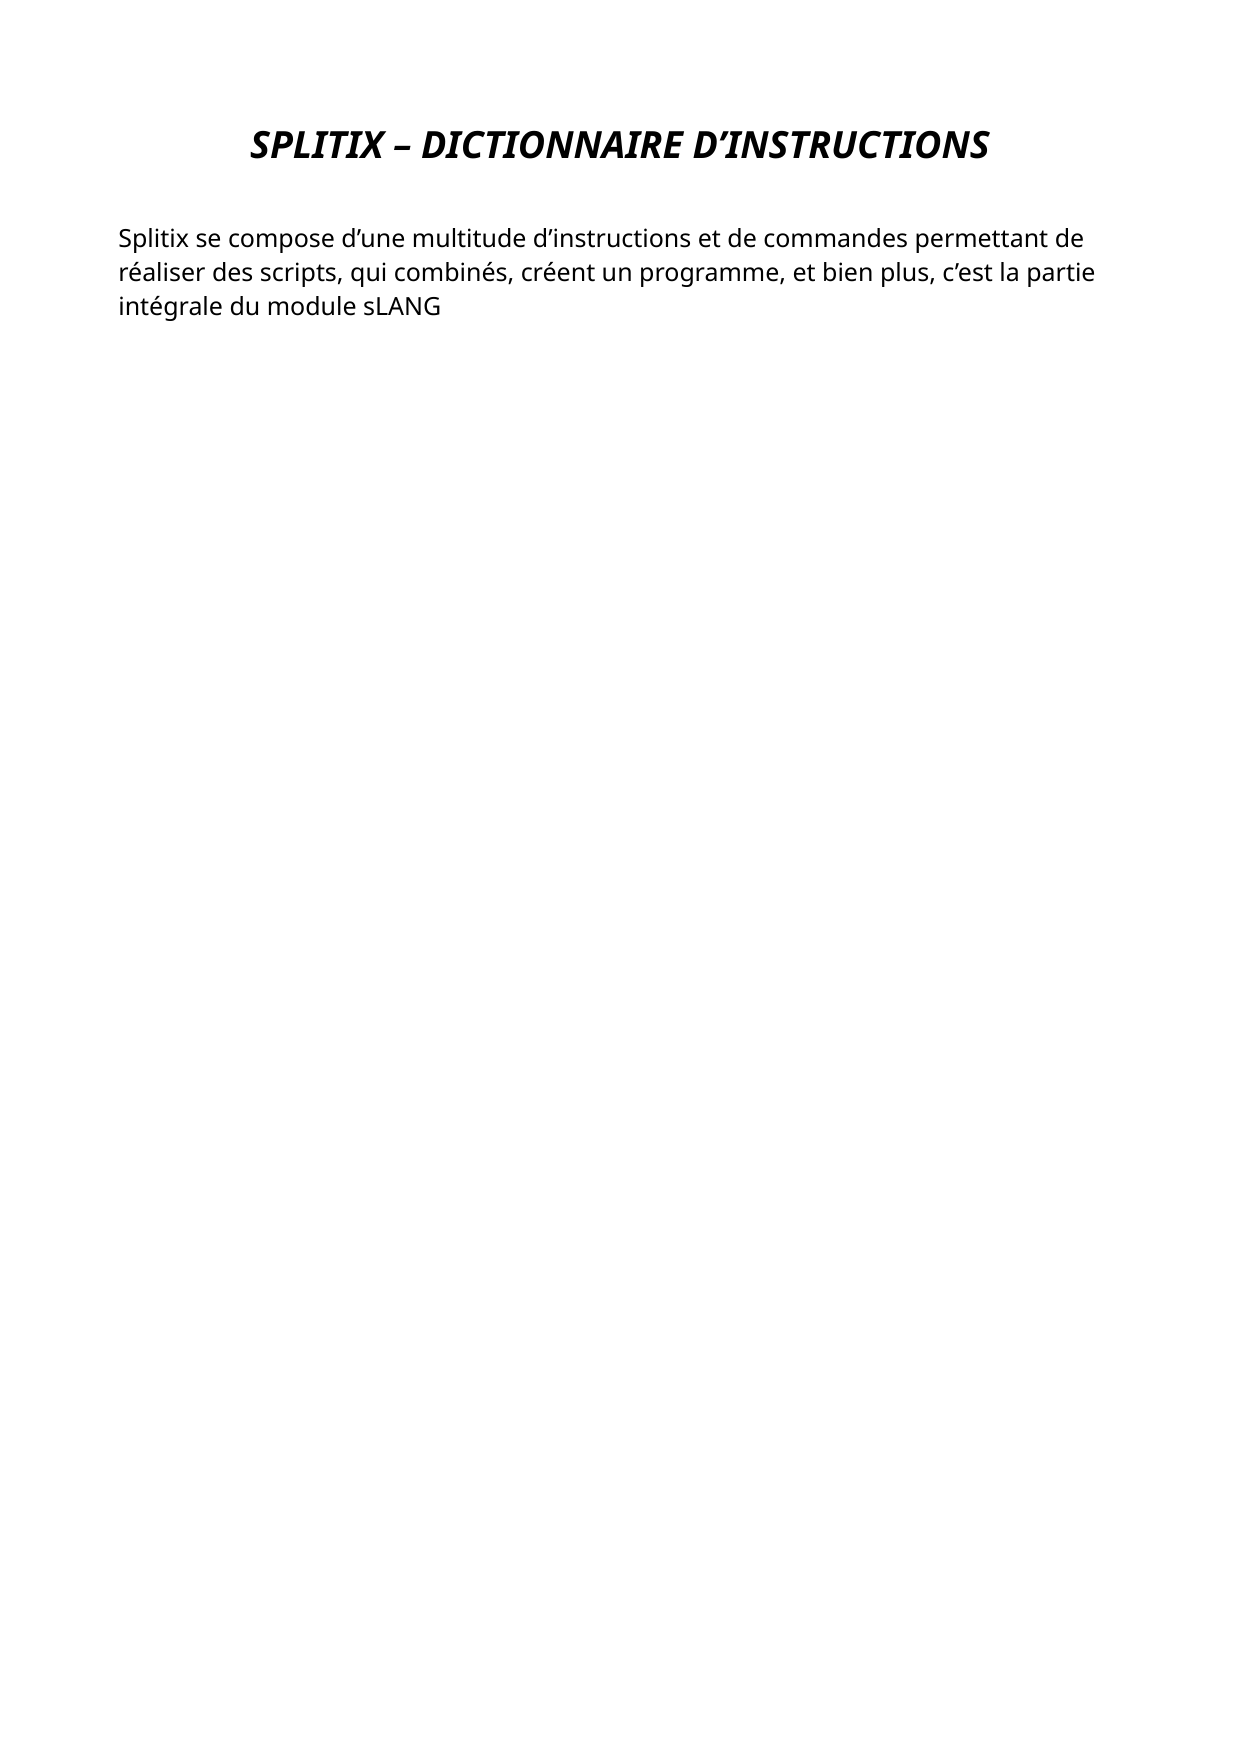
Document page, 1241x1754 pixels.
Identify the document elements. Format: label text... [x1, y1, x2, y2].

text Splitix se compose d’une multitude d’instructions et de commandes permettant de réaliser des scripts, qui combinés, créent un programme, et bien plus, c’est la partie intégrale du module sLANG [118, 220, 1122, 322]
text SPLITIX – DICTIONNAIRE D’INSTRUCTIONS [118, 118, 1122, 169]
